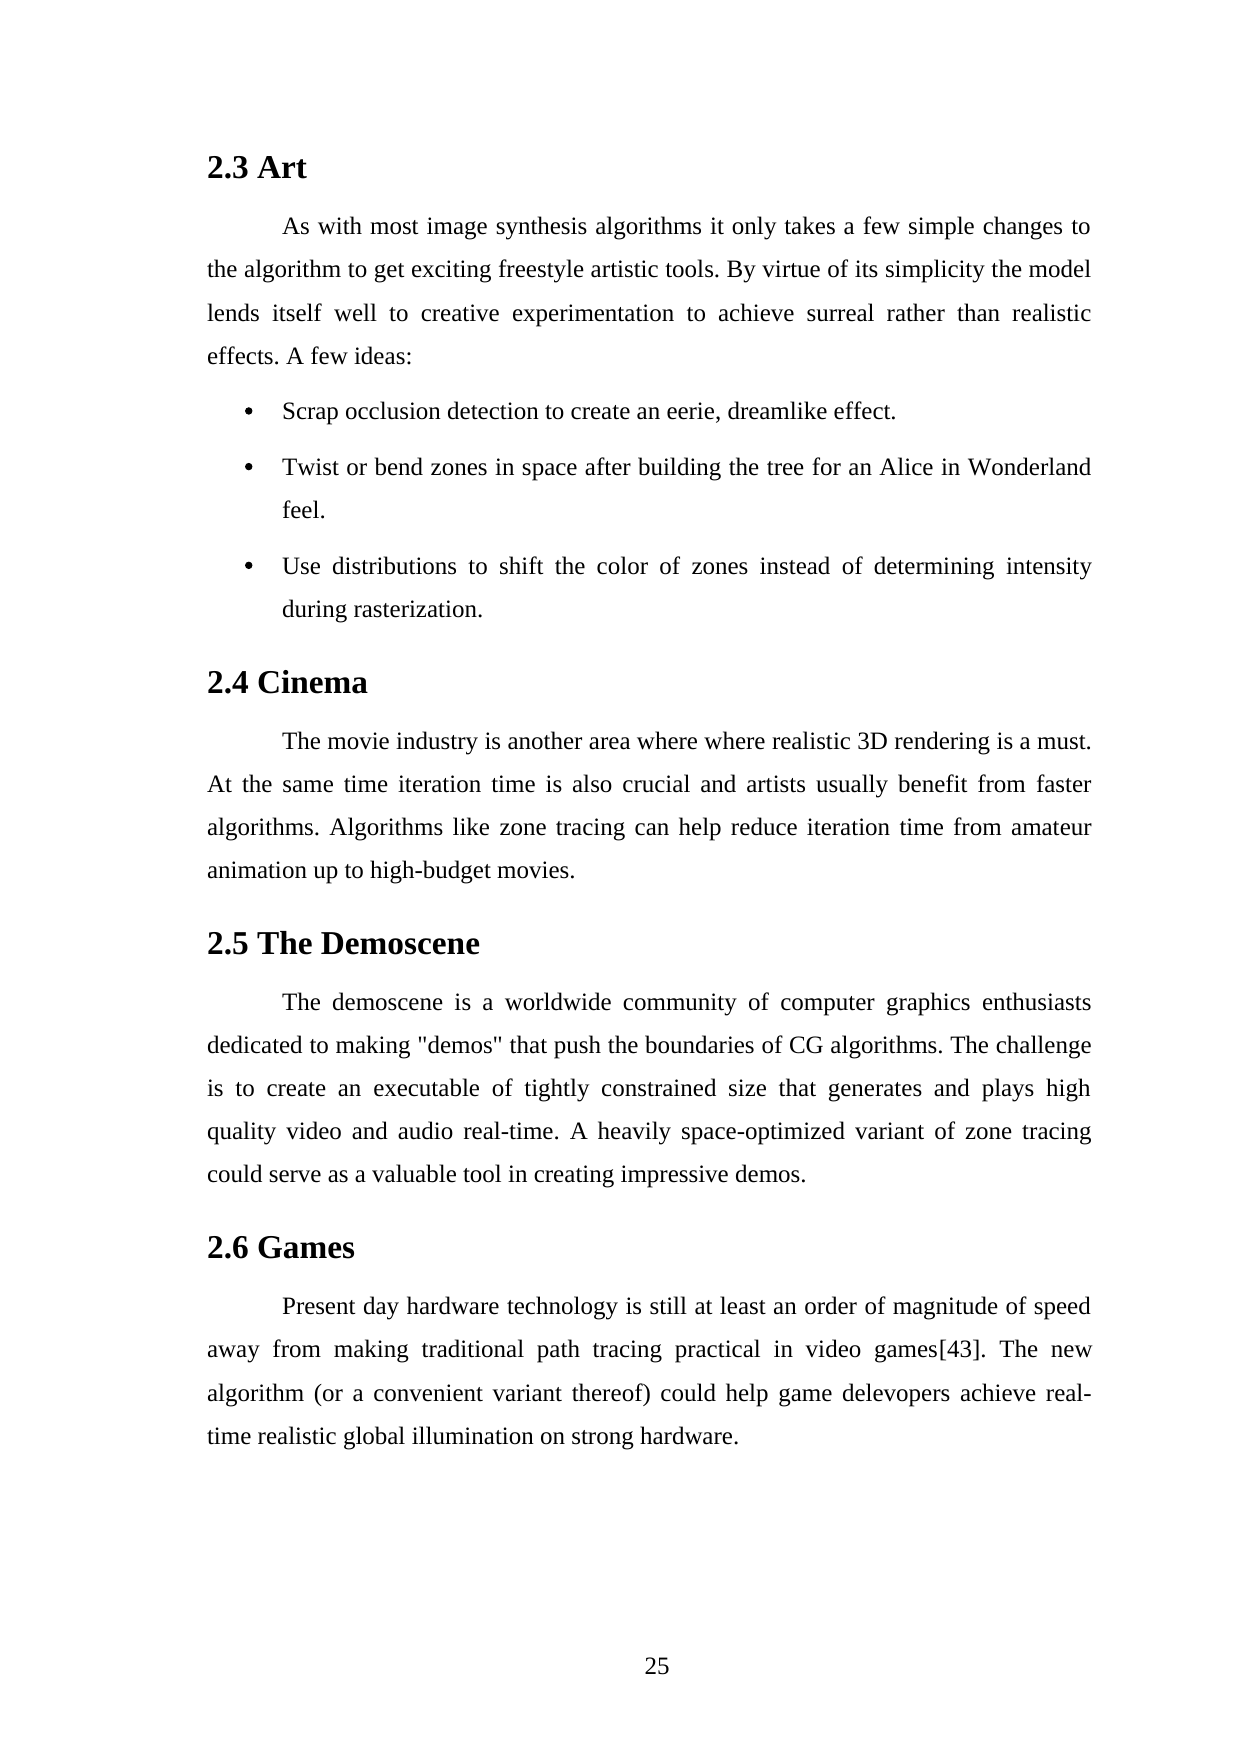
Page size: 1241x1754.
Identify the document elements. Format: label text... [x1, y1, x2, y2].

list Scrap occlusion detection to create an eerie, dreamlike effect. [244, 396, 1092, 425]
subtitle Cinema [207, 662, 1092, 700]
subtitle Art [207, 148, 1092, 186]
text The movie industry is another area where where realistic 3D rendering is a must. At the same time iteration time is also crucial and artists usually benefit from faster algorithms. Algorithms like zone tracing can help reduce iteration time from amateur animation up to high-budget movies. [207, 726, 1092, 884]
list Use distributions to shift the color of zones instead of determining intensity during rasterization. [244, 551, 1092, 623]
text Present day hardware technology is still at least an order of magnitude of speed away from making traditional path tracing practical in video games[43]. The new algorithm (or a convenient variant thereof) could help game delevopers achieve real-time realistic global illumination on strong hardware. [207, 1291, 1092, 1449]
subtitle The Demoscene [207, 923, 1092, 962]
subtitle Games [207, 1228, 1092, 1266]
text As with most image synthesis algorithms it only takes a few simple changes to the algorithm to get exciting freestyle artistic tools. By virtue of its simplicity the model lends itself well to creative experimentation to achieve surreal rather than realistic effects. A few ideas: [207, 211, 1092, 369]
list Twist or bend zones in space after building the tree for an Alice in Wonderland feel. [244, 452, 1092, 524]
text The demoscene is a worldwide community of computer graphics enthusiasts dedicated to making "demos" that push the boundaries of CG algorithms. The challenge is to create an executable of tightly constrained size that generates and plays high quality video and audio real-time. A heavily space-optimized variant of zone tracing could serve as a valuable tool in creating impressive demos. [207, 987, 1092, 1188]
